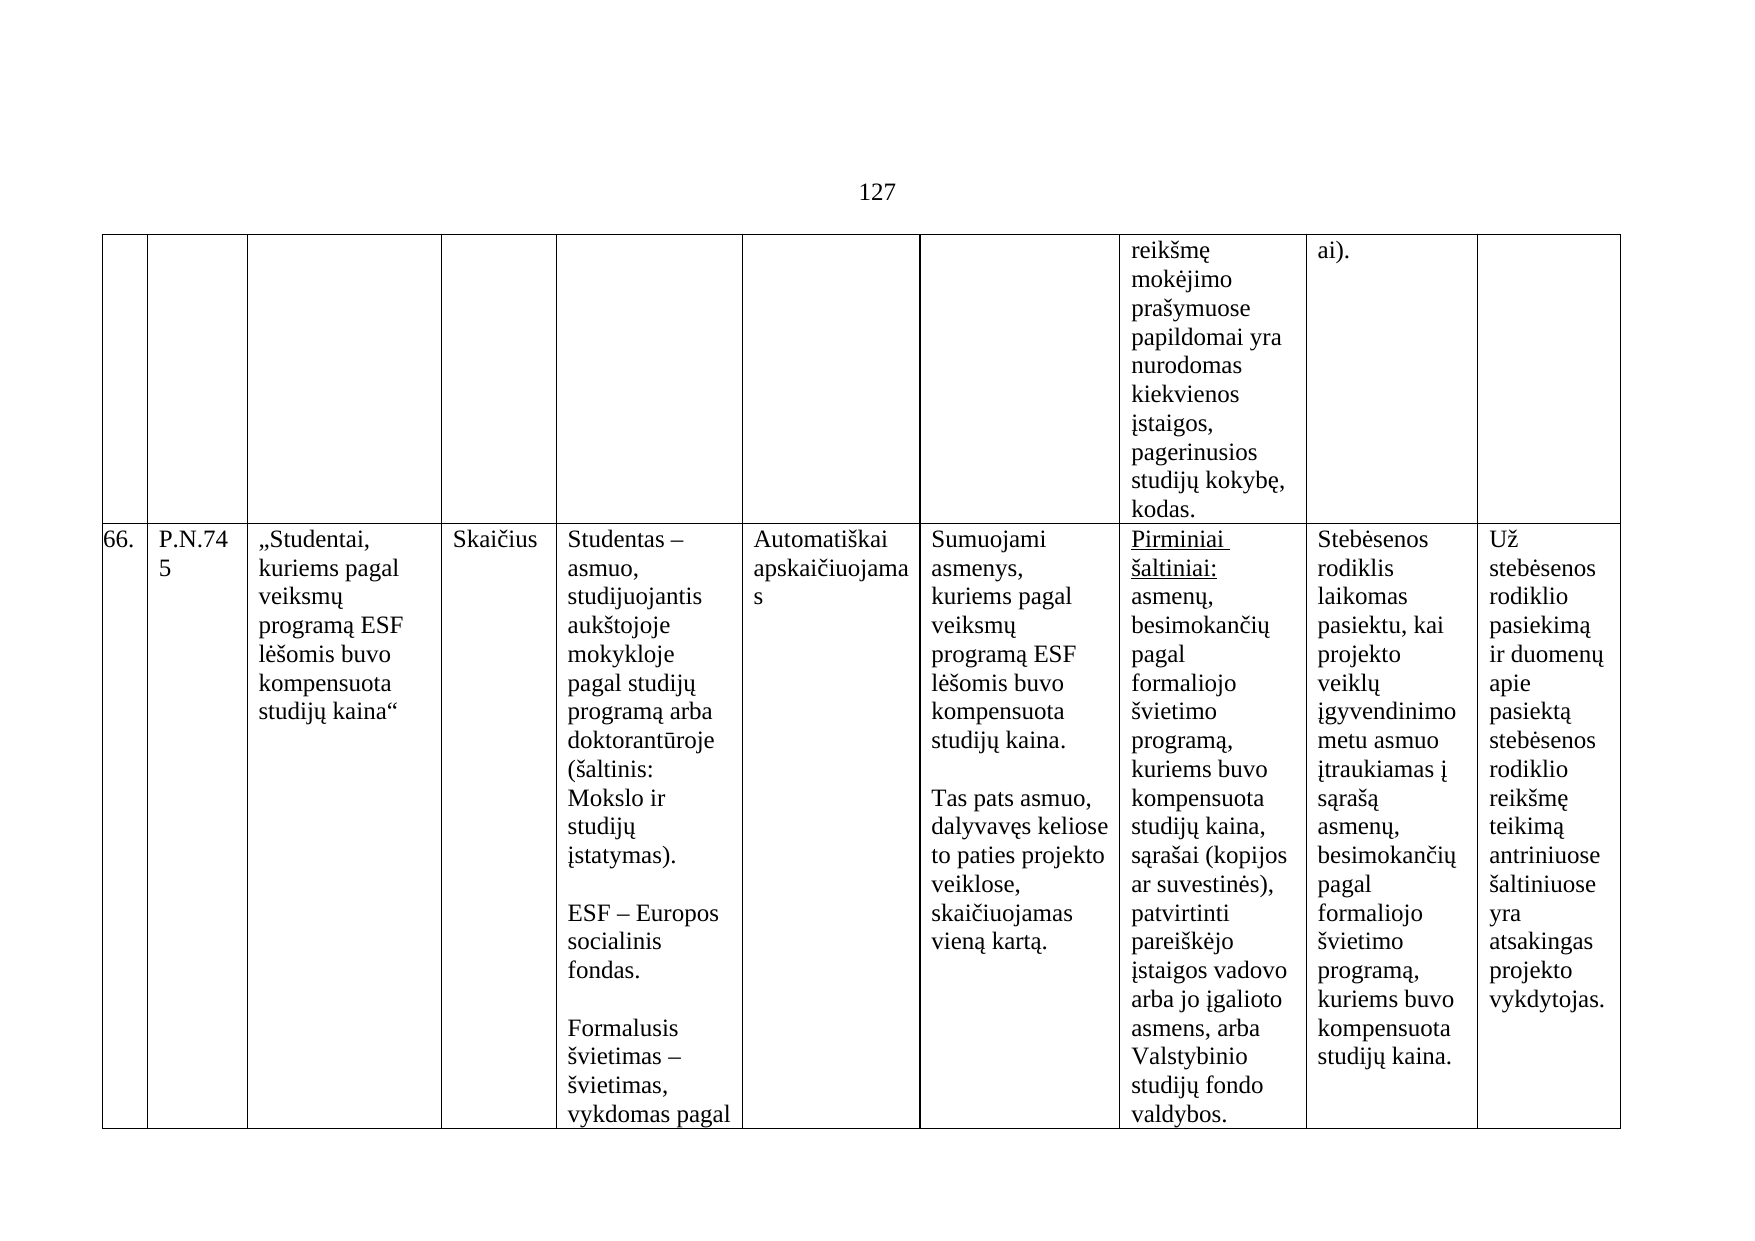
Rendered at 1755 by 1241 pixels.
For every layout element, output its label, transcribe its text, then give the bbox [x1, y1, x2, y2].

table_cell Skaičius [442, 524, 556, 1128]
table_cell [1478, 235, 1620, 523]
table_cell Sumuojami asmenys, kuriems pagal veiksmų programą ESF lėšomis buvo kompensuota studijų kaina. Tas pats asmuo, dalyvavęs keliose to paties projekto veiklose, skaičiuojamas vieną kartą. [921, 524, 1119, 1128]
table_cell [442, 235, 556, 523]
table_cell Už stebėsenos rodiklio pasiekimą ir duomenų apie pasiektą stebėsenos rodiklio reikšmę teikimą antriniuose šaltiniuose yra atsakingas projekto vykdytojas. [1478, 524, 1620, 1128]
table_cell Studentas – asmuo, studijuojantis aukštojoje mokykloje pagal studijų programą arba doktorantūroje (šaltinis: Mokslo ir studijų įstatymas). ESF – Europos socialinis fondas. Formalusis švietimas – švietimas, vykdomas pagal [557, 524, 742, 1128]
table_cell [148, 235, 247, 523]
table_cell P.N.745 [148, 524, 247, 1128]
table_cell ai). [1307, 235, 1477, 523]
table_cell Stebėsenos rodiklis laikomas pasiektu, kai projekto veiklų įgyvendinimo metu asmuo įtraukiamas į sąrašą asmenų, besimokančių pagal formaliojo švietimo programą, kuriems buvo kompensuota studijų kaina. [1307, 524, 1477, 1128]
table_cell reikšmę mokėjimo prašymuose papildomai yra nurodomas kiekvienos įstaigos, pagerinusios studijų kokybę, kodas. [1120, 235, 1306, 523]
table_cell [248, 235, 441, 523]
table_cell [557, 235, 742, 523]
table_cell „Studentai, kuriems pagal veiksmų programą ESF lėšomis buvo kompensuota studijų kaina“ [248, 524, 441, 1128]
table_cell 66. [103, 524, 147, 1128]
table_cell Automatiškai apskaičiuojamas [743, 524, 919, 1128]
table_cell [921, 235, 1119, 523]
table_cell [103, 235, 147, 523]
table_cell Pirminiai šaltiniai: asmenų, besimokančių pagal formaliojo švietimo programą, kuriems buvo kompensuota studijų kaina, sąrašai (kopijos ar suvestinės), patvirtinti pareiškėjo įstaigos vadovo arba jo įgalioto asmens, arba Valstybinio studijų fondo valdybos. [1120, 524, 1306, 1128]
table_cell [743, 235, 919, 523]
